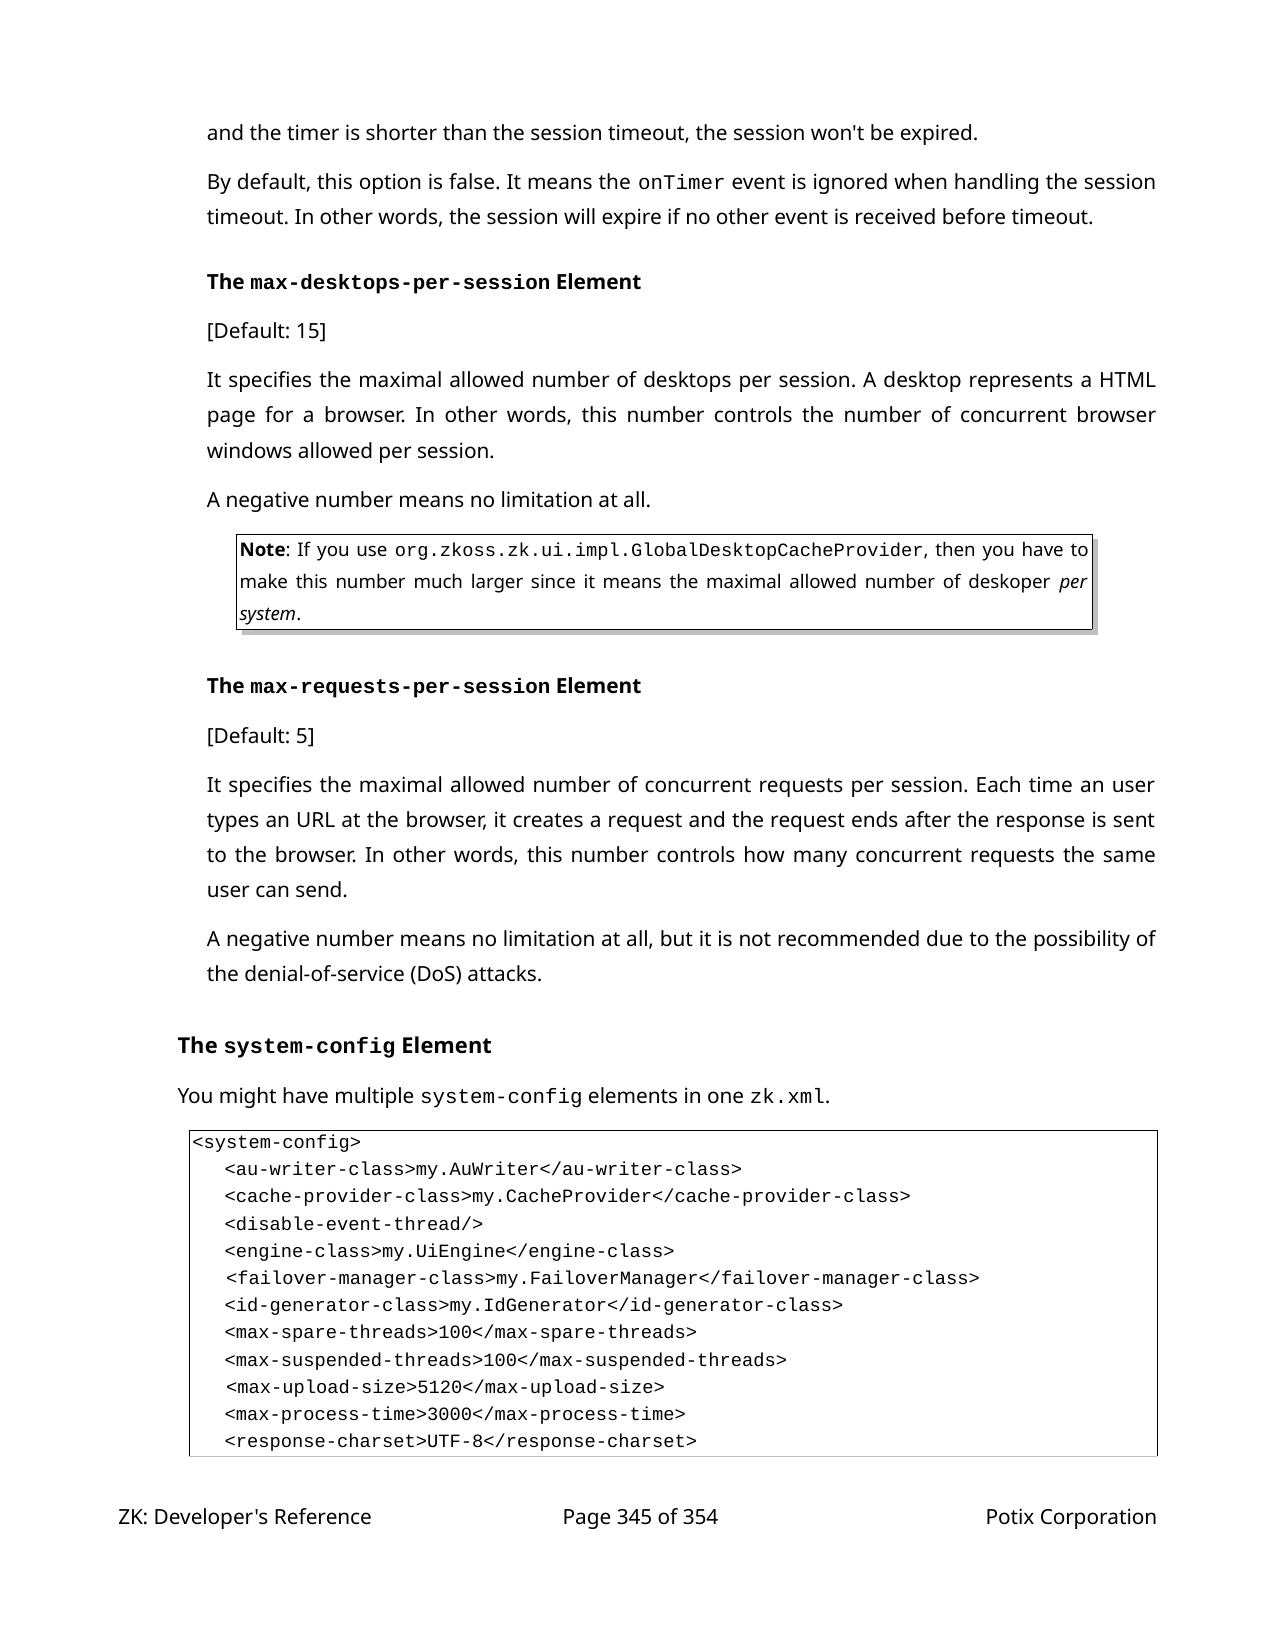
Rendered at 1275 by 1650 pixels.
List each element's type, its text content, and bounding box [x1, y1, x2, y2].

subtitle The max-requests-per-session Element [207, 672, 1157, 700]
text [Default: 5] [207, 721, 1157, 749]
text Note: If you use org.zkoss.zk.ui.impl.GlobalDesktopCacheProvider, then you have to make this number much larger since it means the maximal allowed number of deskoper per system. [237, 535, 1092, 629]
text It specifies the maximal allowed number of concurrent requests per session. Each time an user types an URL at the browser, it creates a request and the request ends after the response is sent to the browser. In other words, this number controls how many concurrent requests the same user can send. [207, 770, 1157, 903]
text A negative number means no limitation at all, but it is not recommended due to the possibility of the denial-of-service (DoS) attacks. [207, 924, 1157, 988]
subtitle The system-config Element [177, 1030, 1157, 1060]
text <max-suspended-threads>100</max-suspended-threads> [190, 1347, 1157, 1372]
text [Default: 15] [207, 317, 1157, 345]
text <cache-provider-class>my.CacheProvider</cache-provider-class> [190, 1184, 1157, 1209]
text <max-upload-size>5120</max-upload-size> [190, 1375, 1157, 1399]
text <id-generator-class>my.IdGenerator</id-generator-class> [190, 1293, 1157, 1317]
text <failover-manager-class>my.FailoverManager</failover-manager-class> [190, 1266, 1157, 1290]
text <au-writer-class>my.AuWriter</au-writer-class> [190, 1157, 1157, 1181]
text It specifies the maximal allowed number of desktops per session. A desktop represents a HTML page for a browser. In other words, this number controls the number of concurrent browser windows allowed per session. [207, 365, 1157, 464]
text <max-process-time>3000</max-process-time> [190, 1402, 1157, 1426]
text and the timer is shorter than the session timeout, the session won't be expired. [207, 118, 1157, 146]
text You might have multiple system-config elements in one zk.xml. [177, 1081, 1157, 1109]
text <disable-event-thread/> [190, 1212, 1157, 1236]
text A negative number means no limitation at all. [207, 485, 1157, 513]
subtitle The max-desktops-per-session Element [207, 267, 1157, 296]
text <engine-class>my.UiEngine</engine-class> [190, 1239, 1157, 1263]
text <max-spare-threads>100</max-spare-threads> [190, 1320, 1157, 1344]
text By default, this option is false. It means the onTimer event is ignored when handling the session timeout. In other words, the session will expire if no other event is received before timeout. [207, 167, 1157, 231]
text <system-config> [190, 1131, 1157, 1154]
text <response-charset>UTF-8</response-charset> [190, 1429, 1157, 1456]
